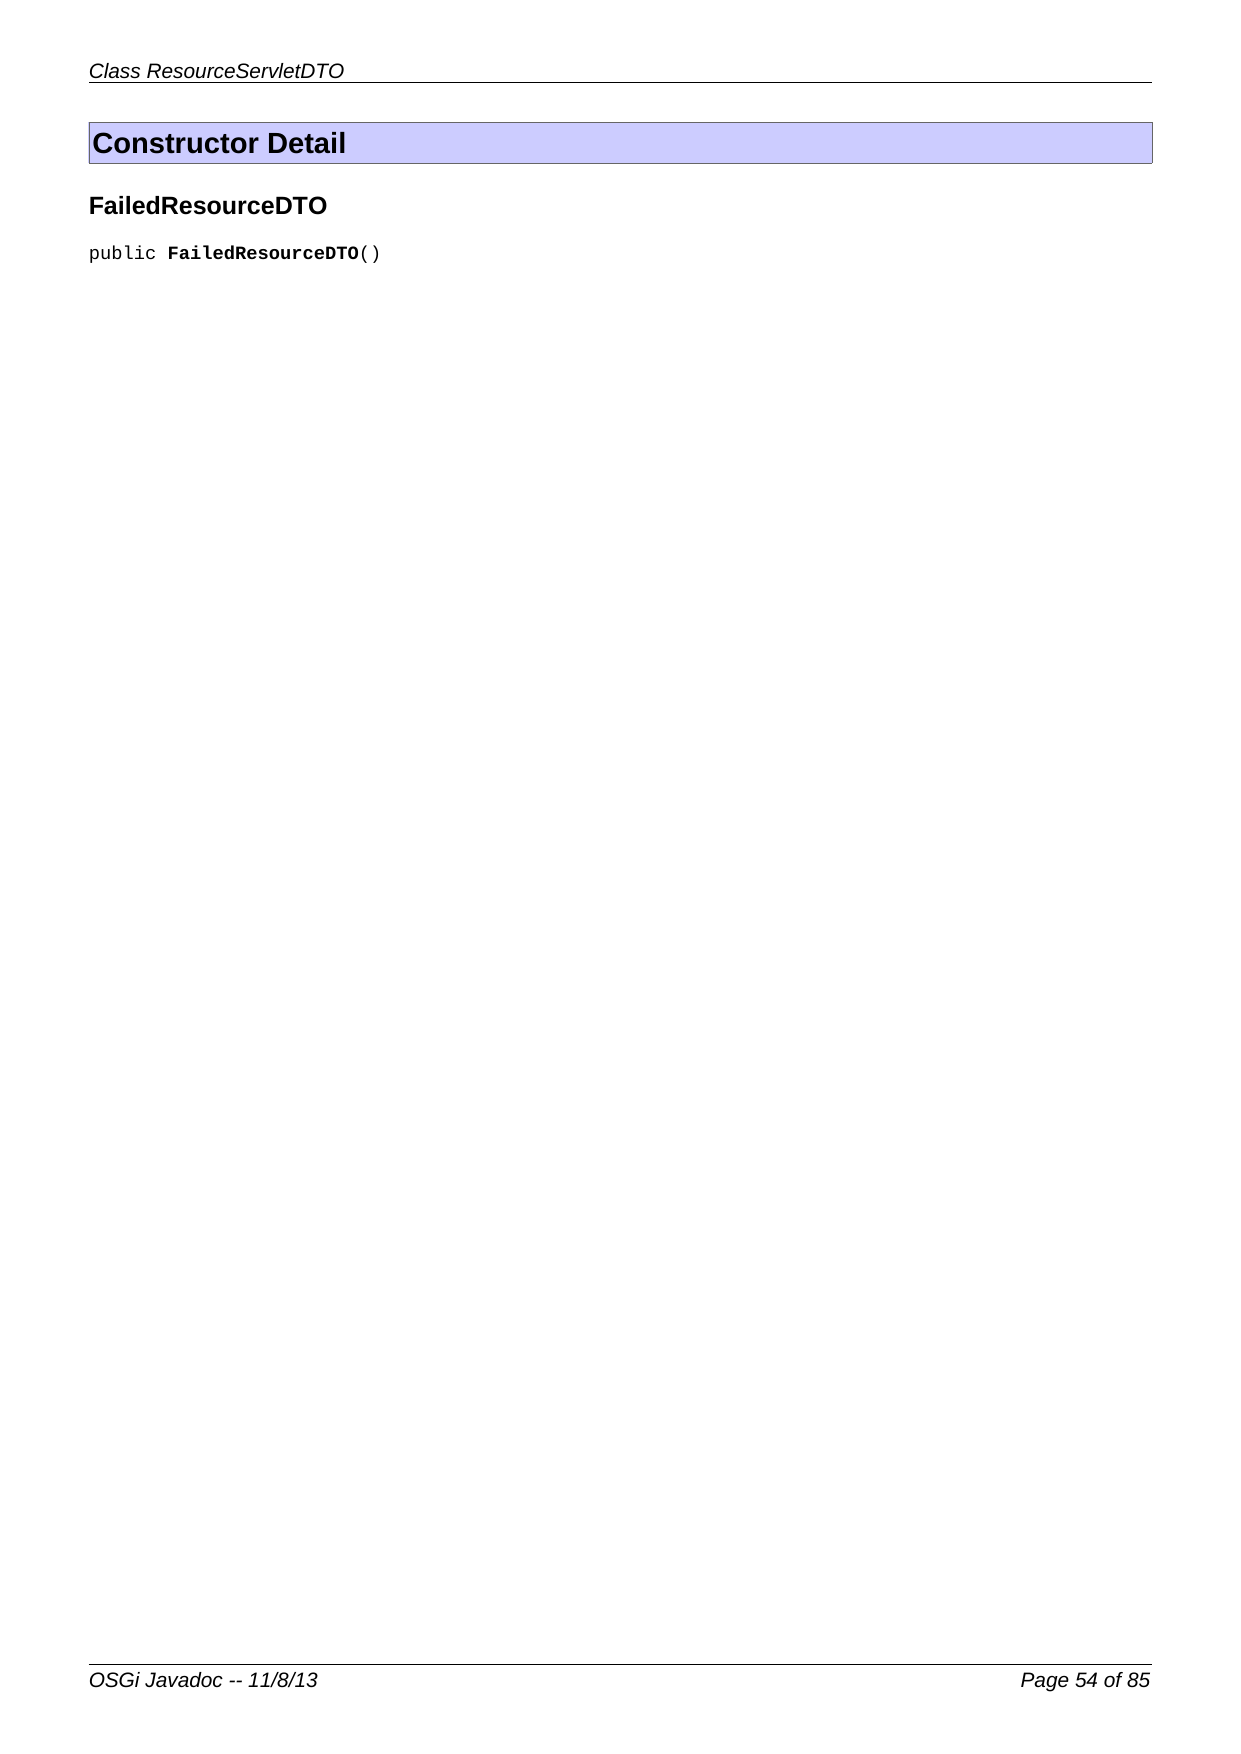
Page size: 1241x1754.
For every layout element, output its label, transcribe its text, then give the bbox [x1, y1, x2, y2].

text public FailedResourceDTO() [88, 244, 1152, 265]
subtitle FailedResourceDTO [88, 191, 1152, 220]
subtitle Constructor Detail [90, 123, 1152, 163]
